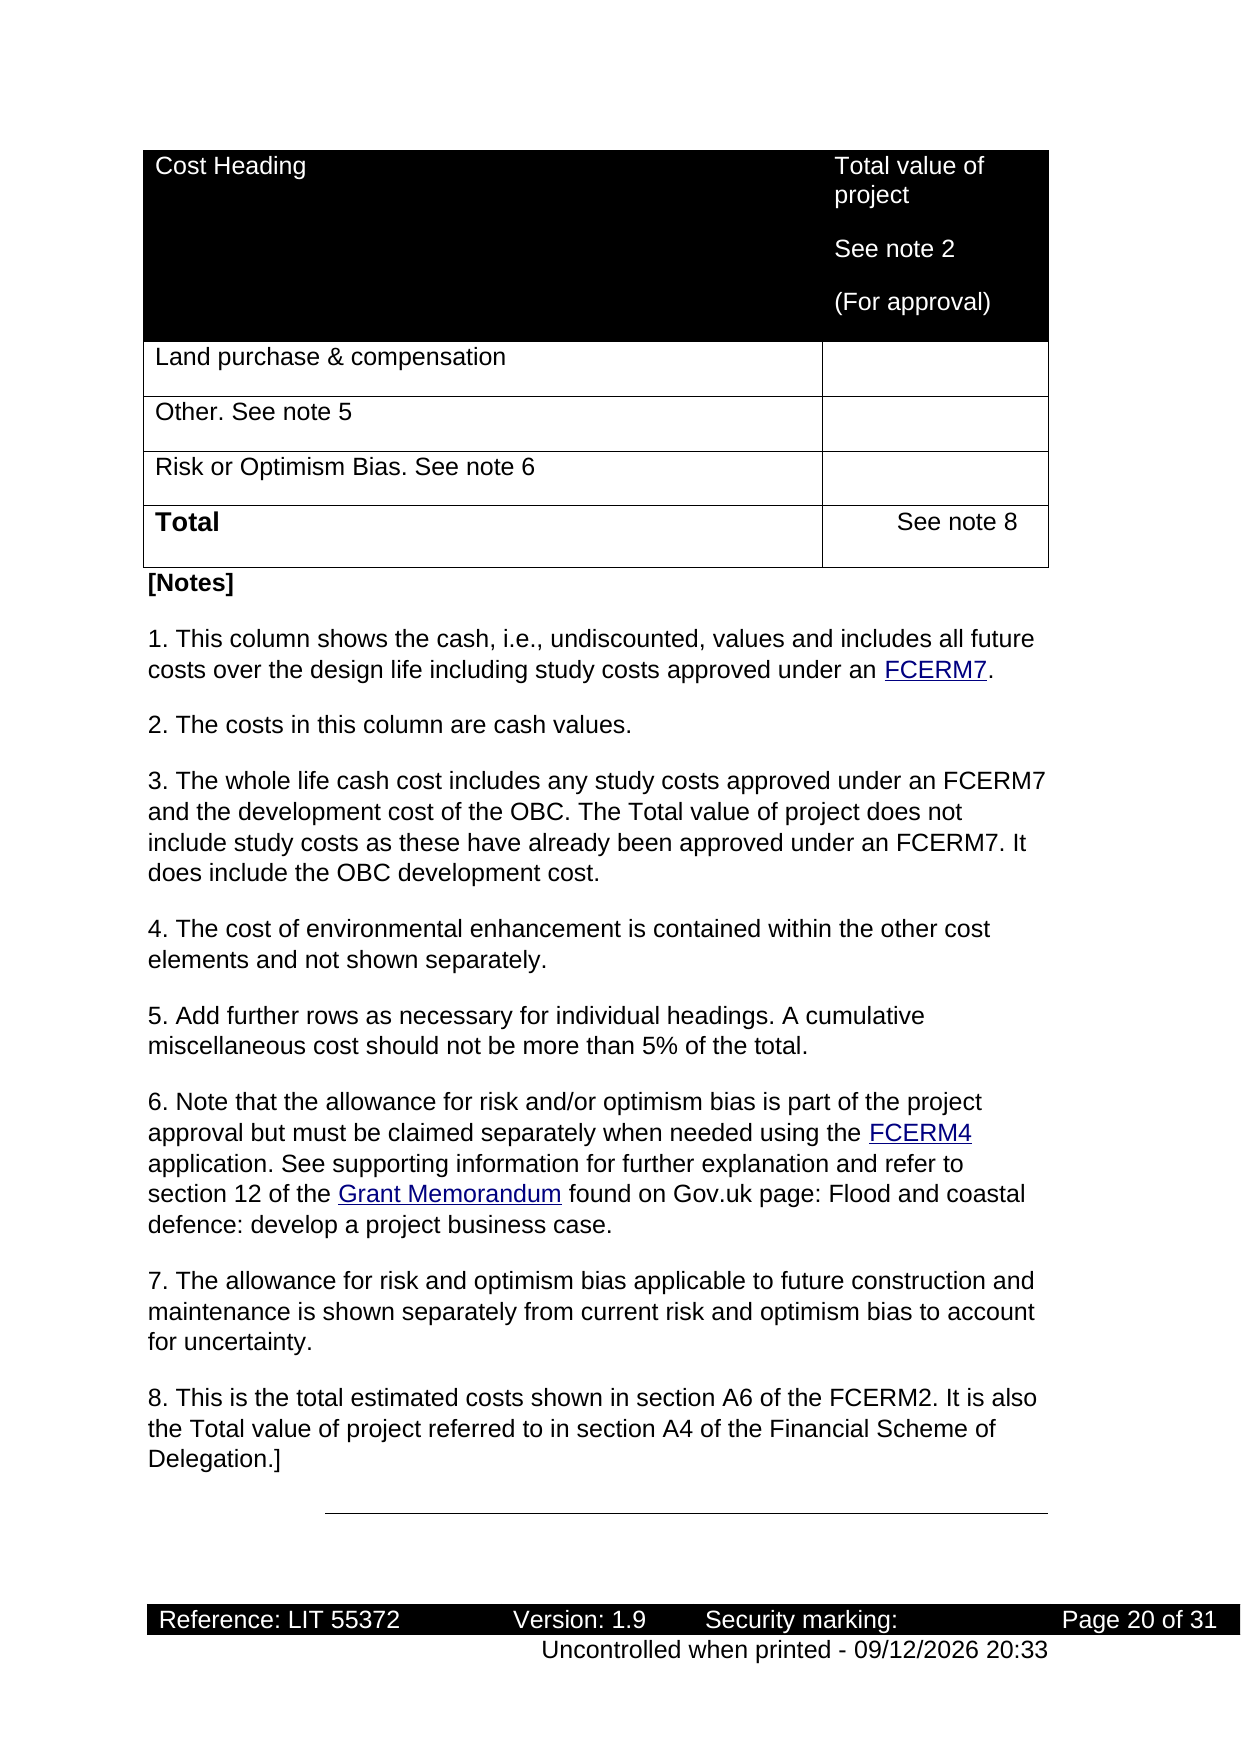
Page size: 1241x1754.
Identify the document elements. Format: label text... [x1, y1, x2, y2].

table_cell See note 8 [823, 506, 1048, 567]
text 6. Note that the allowance for risk and/or optimism bias is part of the project approval but must be claimed separately when needed using the FCERM4 application. See supporting information for further explanation and refer to section 12 of the Grant Memorandum found on Gov.uk page: Flood and coastal defence: develop a project business case. [148, 1087, 1048, 1239]
table_cell Risk or Optimism Bias. See note 6 [144, 452, 822, 505]
text 4. The cost of environmental enhancement is contained within the other cost elements and not shown separately. [148, 914, 1048, 974]
text 1. This column shows the cash, i.e., undiscounted, values and includes all future costs over the design life including study costs approved under an FCERM7. [148, 624, 1048, 683]
text 8. This is the total estimated costs shown in section A6 of the FCERM2. It is also the Total value of project referred to in section A4 of the Financial Scheme of Delegation.] [148, 1383, 1048, 1473]
text 3. The whole life cash cost includes any study costs approved under an FCERM7 and the development cost of the OBC. The Total value of project does not include study costs as these have already been approved under an FCERM7. It does include the OBC development cost. [148, 766, 1048, 887]
text 2. The costs in this column are cash values. [148, 711, 1048, 739]
table_cell [823, 397, 1048, 451]
table_cell Total [144, 506, 822, 567]
table_cell Other. See note 5 [144, 397, 822, 451]
table_cell [823, 452, 1048, 505]
table_header Total value of project See note 2 (For approval) [823, 151, 1048, 341]
text [Notes] [148, 568, 1048, 597]
text 5. Add further rows as necessary for individual headings. A cumulative miscellaneous cost should not be more than 5% of the total. [148, 1001, 1048, 1060]
text 7. The allowance for risk and optimism bias applicable to future construction and maintenance is shown separately from current risk and optimism bias to account for uncertainty. [148, 1266, 1048, 1356]
table_header Cost Heading [144, 151, 822, 341]
table_cell Land purchase & compensation [144, 342, 822, 396]
table_cell [823, 342, 1048, 396]
